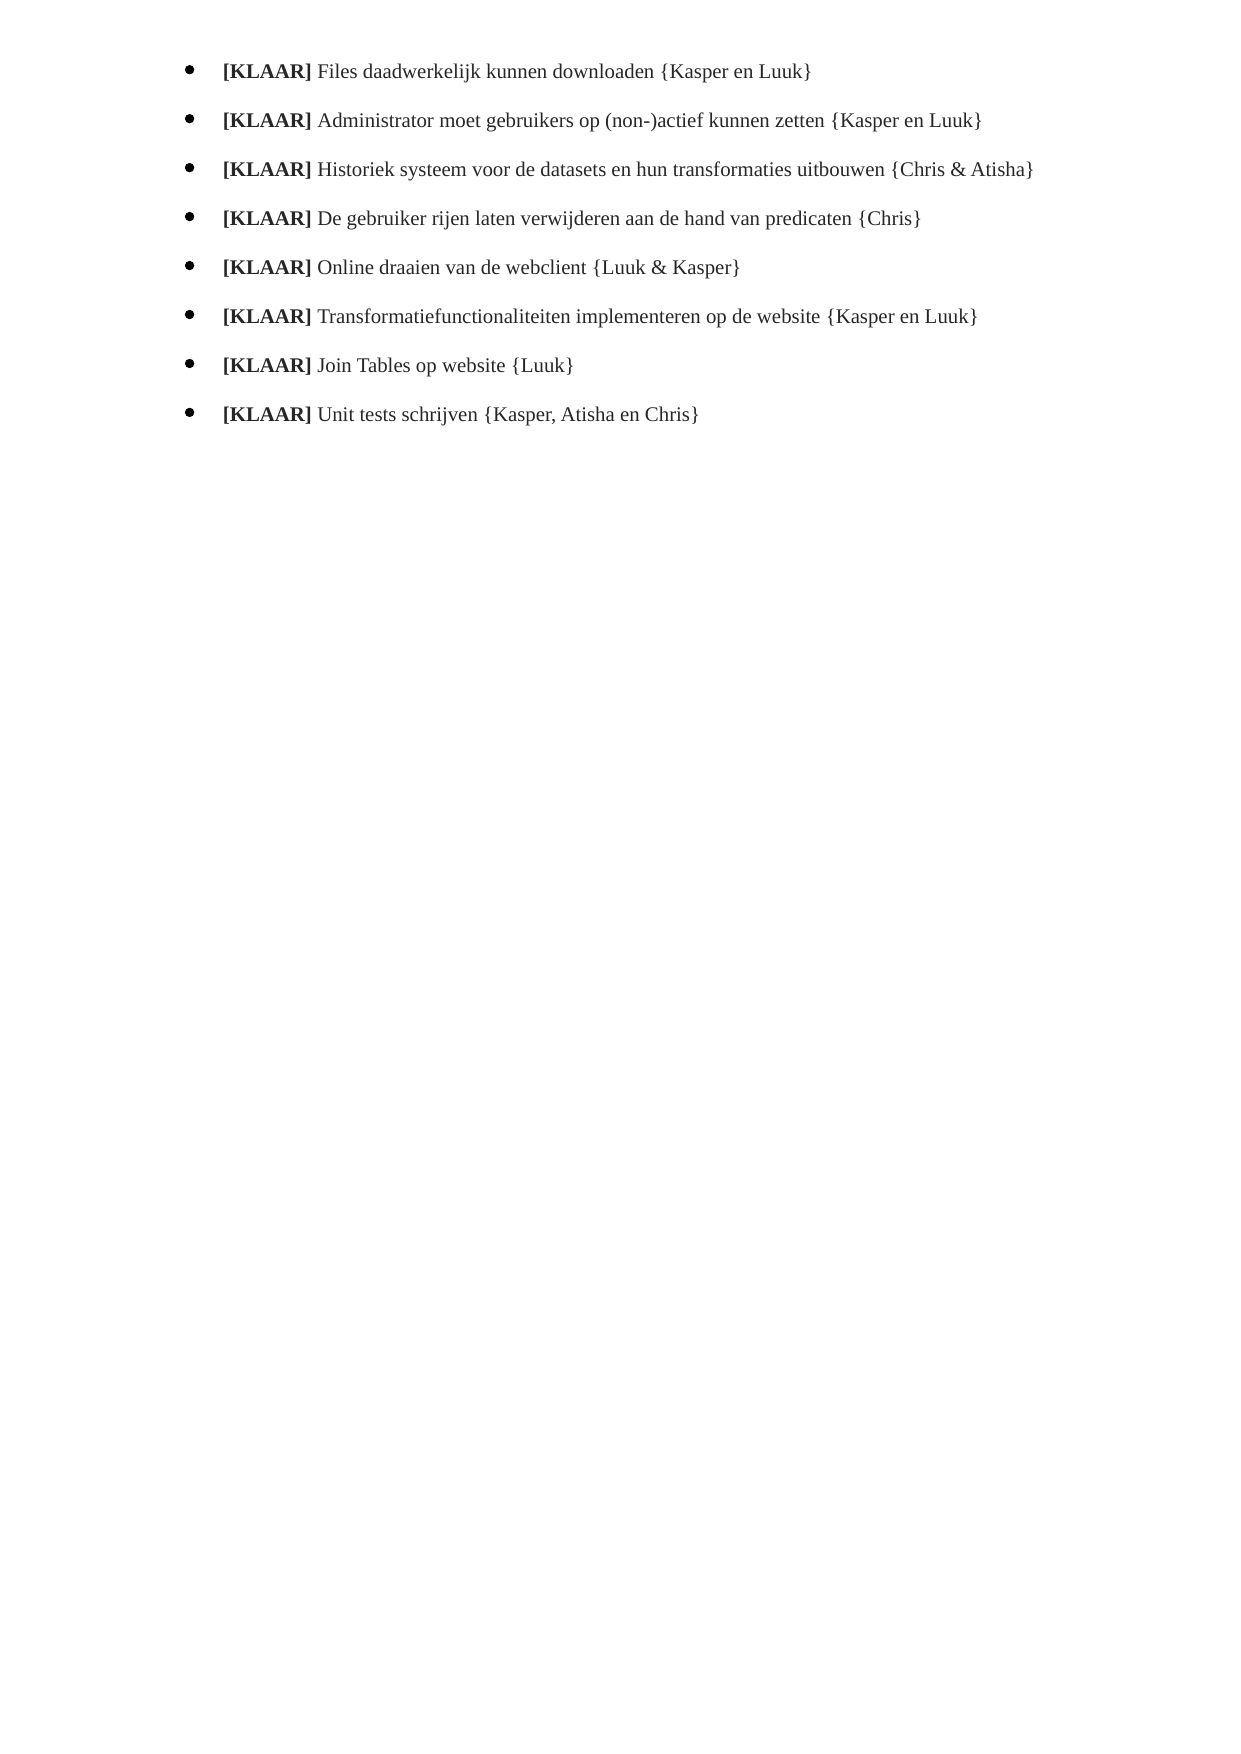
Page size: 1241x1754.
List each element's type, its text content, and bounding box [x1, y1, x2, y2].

list [KLAAR] Transformatiefunctionaliteiten implementeren op de website {Kasper en Luuk} [185, 304, 1093, 329]
list [KLAAR] Administrator moet gebruikers op (non-)actief kunnen zetten {Kasper en Luuk} [185, 108, 1093, 133]
list [KLAAR] Unit tests schrijven {Kasper, Atisha en Chris} [185, 402, 1093, 427]
list [KLAAR] Join Tables op website {Luuk} [185, 353, 1093, 378]
list [KLAAR] Files daadwerkelijk kunnen downloaden {Kasper en Luuk} [185, 59, 1093, 84]
list [KLAAR] Online draaien van de webclient {Luuk & Kasper} [185, 255, 1093, 280]
list [KLAAR] Historiek systeem voor de datasets en hun transformaties uitbouwen {Chris & Atisha} [185, 157, 1093, 182]
list [KLAAR] De gebruiker rijen laten verwijderen aan de hand van predicaten {Chris} [185, 206, 1093, 231]
